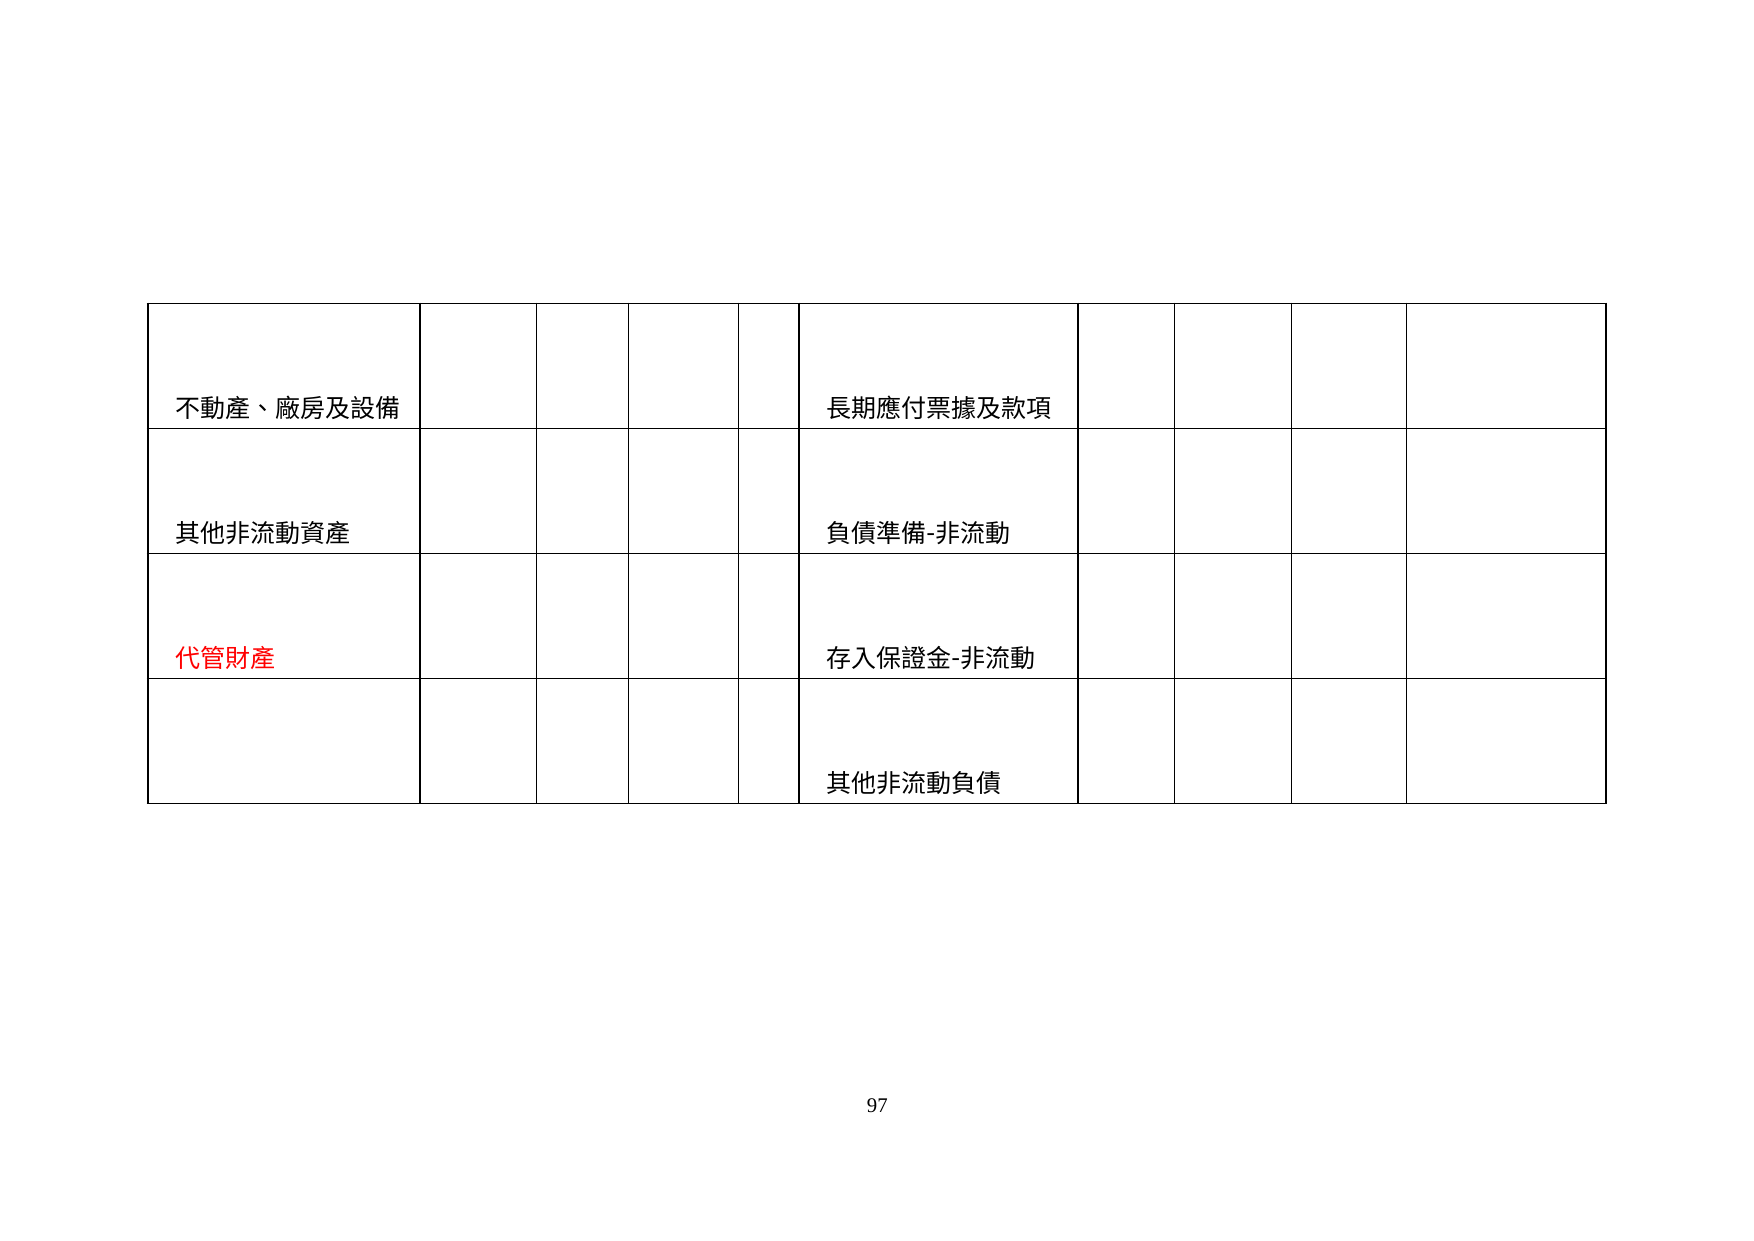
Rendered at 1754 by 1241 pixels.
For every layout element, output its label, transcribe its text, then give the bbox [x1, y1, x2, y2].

table_cell [149, 679, 419, 802]
table_cell 其他非流動負債 [800, 679, 1077, 802]
table_cell [1292, 679, 1406, 802]
table_cell [1175, 304, 1291, 427]
table_cell 長期應付票據及款項 [800, 304, 1077, 427]
table_cell [739, 304, 798, 427]
table_cell [421, 554, 536, 677]
table_cell [1079, 304, 1174, 427]
table_cell [1407, 554, 1605, 677]
table_cell [421, 429, 536, 552]
table_cell [1175, 554, 1291, 677]
table_cell [537, 679, 628, 802]
table_cell [421, 304, 536, 427]
table_cell [1079, 554, 1174, 677]
table_cell [1292, 429, 1406, 552]
table_cell [629, 554, 738, 677]
table_cell [739, 554, 798, 677]
table_cell [421, 679, 536, 802]
table_cell [537, 429, 628, 552]
table_cell [537, 554, 628, 677]
table_cell 存入保證金-非流動 [800, 554, 1077, 677]
table_cell [1407, 304, 1605, 427]
table_cell 負債準備-非流動 [800, 429, 1077, 552]
table_cell [739, 429, 798, 552]
table_cell [1407, 429, 1605, 552]
table_cell [629, 304, 738, 427]
table_cell [1175, 429, 1291, 552]
table_cell [1292, 304, 1406, 427]
table_cell [1407, 679, 1605, 802]
table_cell [629, 679, 738, 802]
table_cell 其他非流動資產 [149, 429, 419, 552]
table_cell [739, 679, 798, 802]
table_cell 不動產、廠房及設備 [149, 304, 419, 427]
table_cell [1292, 554, 1406, 677]
table_cell 代管財產 [149, 554, 419, 677]
table_cell [1079, 429, 1174, 552]
table_cell [1175, 679, 1291, 802]
table_cell [1079, 679, 1174, 802]
table_cell [537, 304, 628, 427]
table_cell [629, 429, 738, 552]
